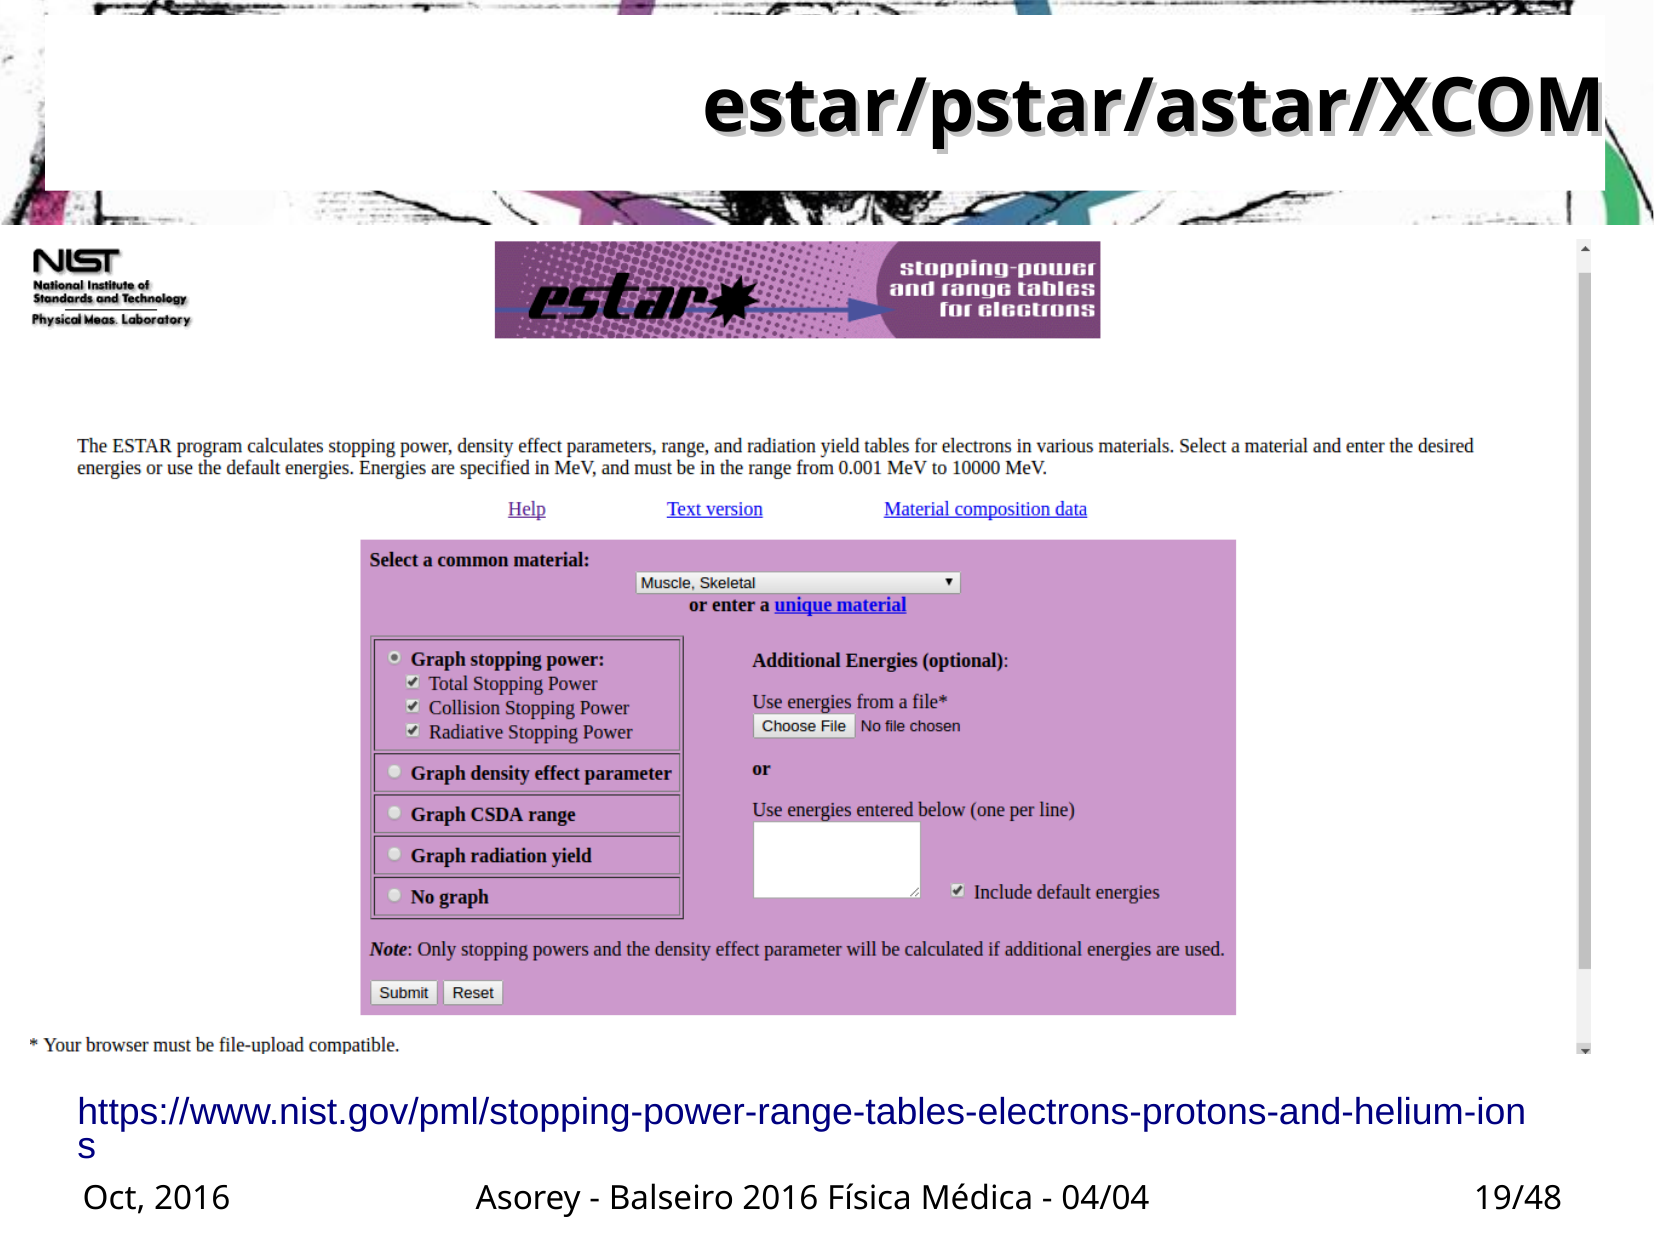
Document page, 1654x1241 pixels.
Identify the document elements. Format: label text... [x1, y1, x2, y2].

picture [0, 0, 1654, 225]
picture [30, 239, 1591, 1054]
text_box https://www.nist.gov/pml/stopping-power-range-tables-electrons-protons-and-helium-ions [62, 1083, 1561, 1141]
title estar/pstar/astar/XCOM [45, 15, 1606, 191]
